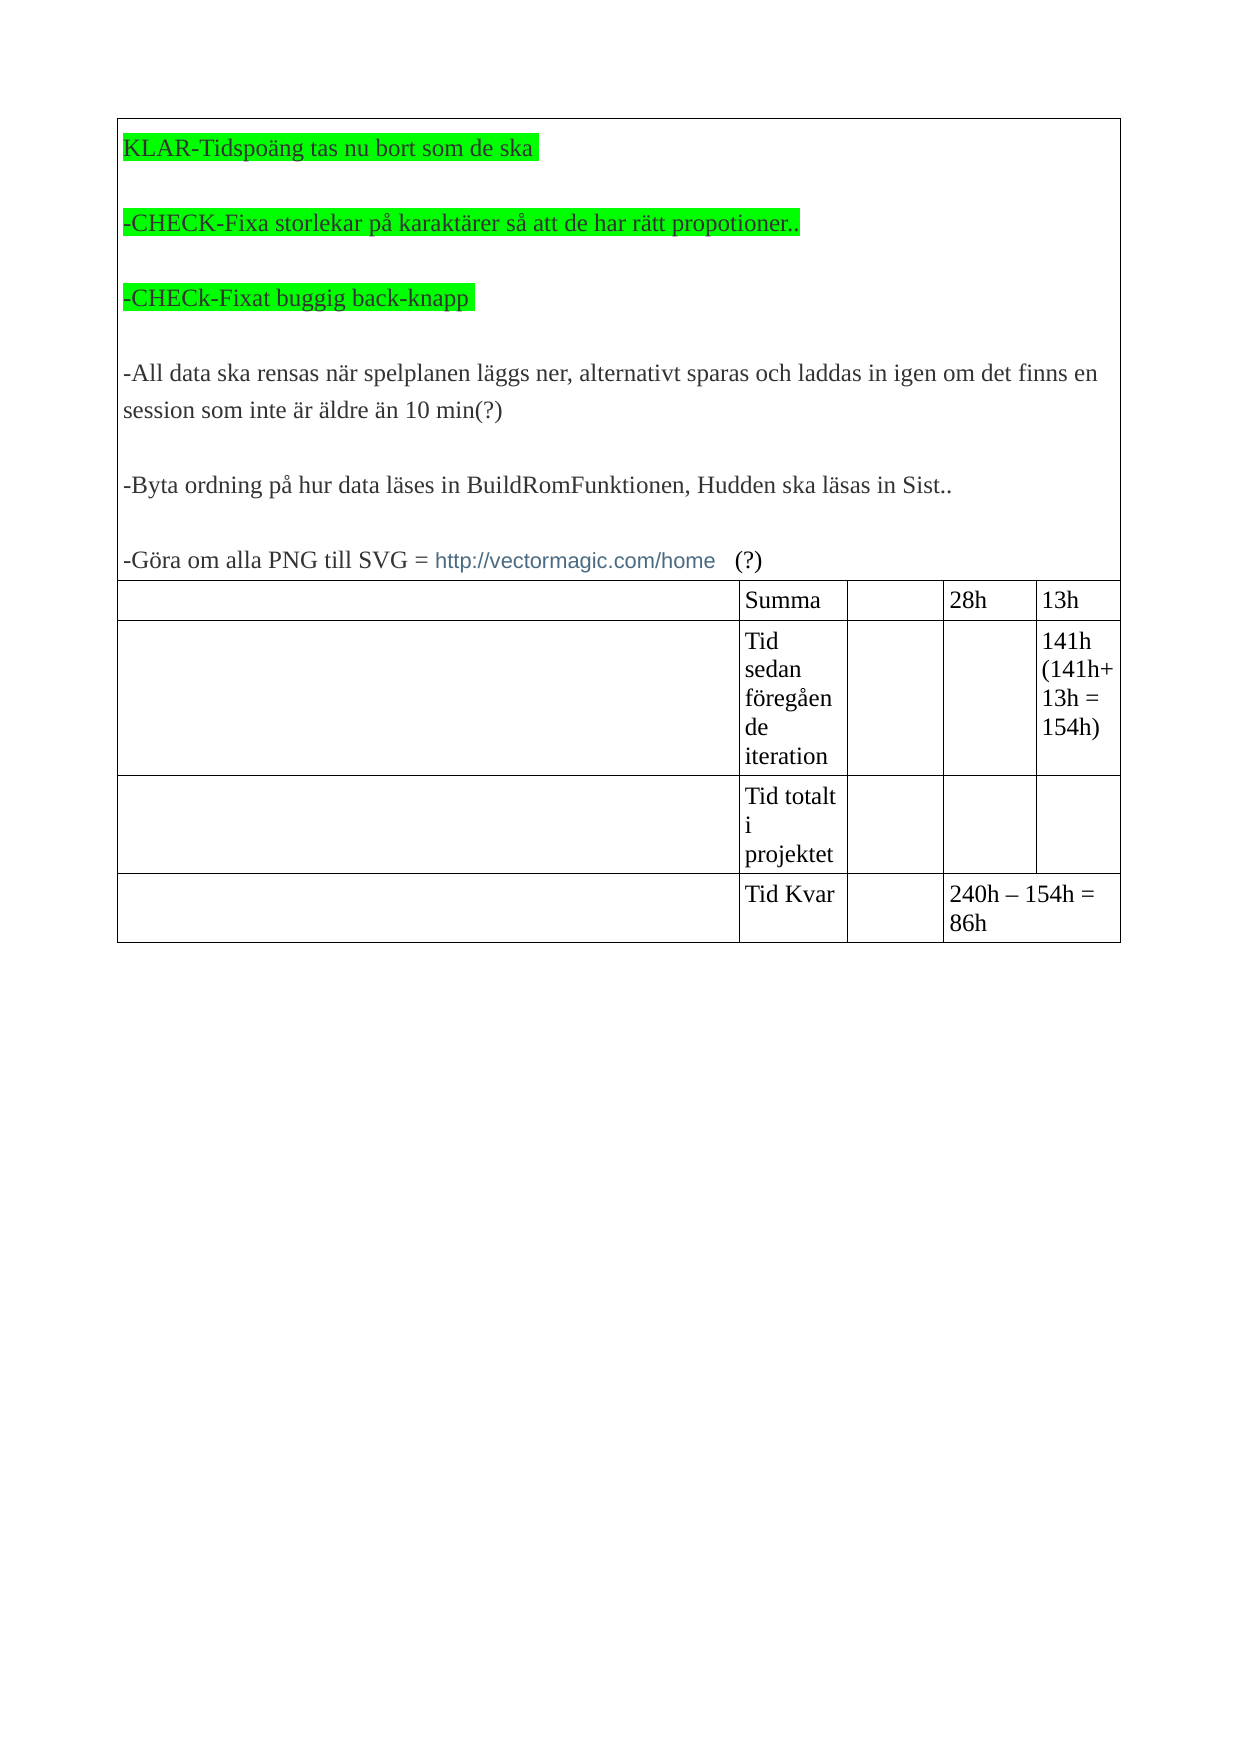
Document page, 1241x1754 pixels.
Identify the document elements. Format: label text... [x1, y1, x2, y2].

table_cell KLAR-Tidspoäng tas nu bort som de ska -CHECK-Fixa storlekar på karaktärer så att de har rätt propotioner.. -CHECk-Fixat buggig back-knapp -All data ska rensas när spelplanen läggs ner, alternativt sparas och laddas in igen om det finns en session som inte är äldre än 10 min(?) -Byta ordning på hur data läses in BuildRomFunktionen, Hudden ska läsas in Sist.. -Göra om alla PNG till SVG = http://vectormagic.com/home (?) [118, 119, 1120, 580]
table_cell [944, 776, 1036, 873]
table_cell [848, 776, 943, 873]
table_cell [848, 581, 943, 620]
table_cell [944, 621, 1036, 775]
table_cell [118, 581, 739, 620]
table_cell 240h – 154h = 86h [944, 874, 1120, 942]
table_cell Tid sedan föregående iteration [740, 621, 847, 775]
table_cell 28h [944, 581, 1036, 620]
table_cell [848, 874, 943, 942]
table_cell 141h (141h+13h = 154h) [1037, 621, 1120, 775]
table_cell [118, 776, 739, 873]
table_cell [118, 874, 739, 942]
table_cell 13h [1037, 581, 1120, 620]
table_cell Summa [740, 581, 847, 620]
table_cell [848, 621, 943, 775]
table_cell Tid Kvar [740, 874, 847, 942]
table_cell [1037, 776, 1120, 873]
table_cell [118, 621, 739, 775]
table_cell Tid totalt i projektet [740, 776, 847, 873]
